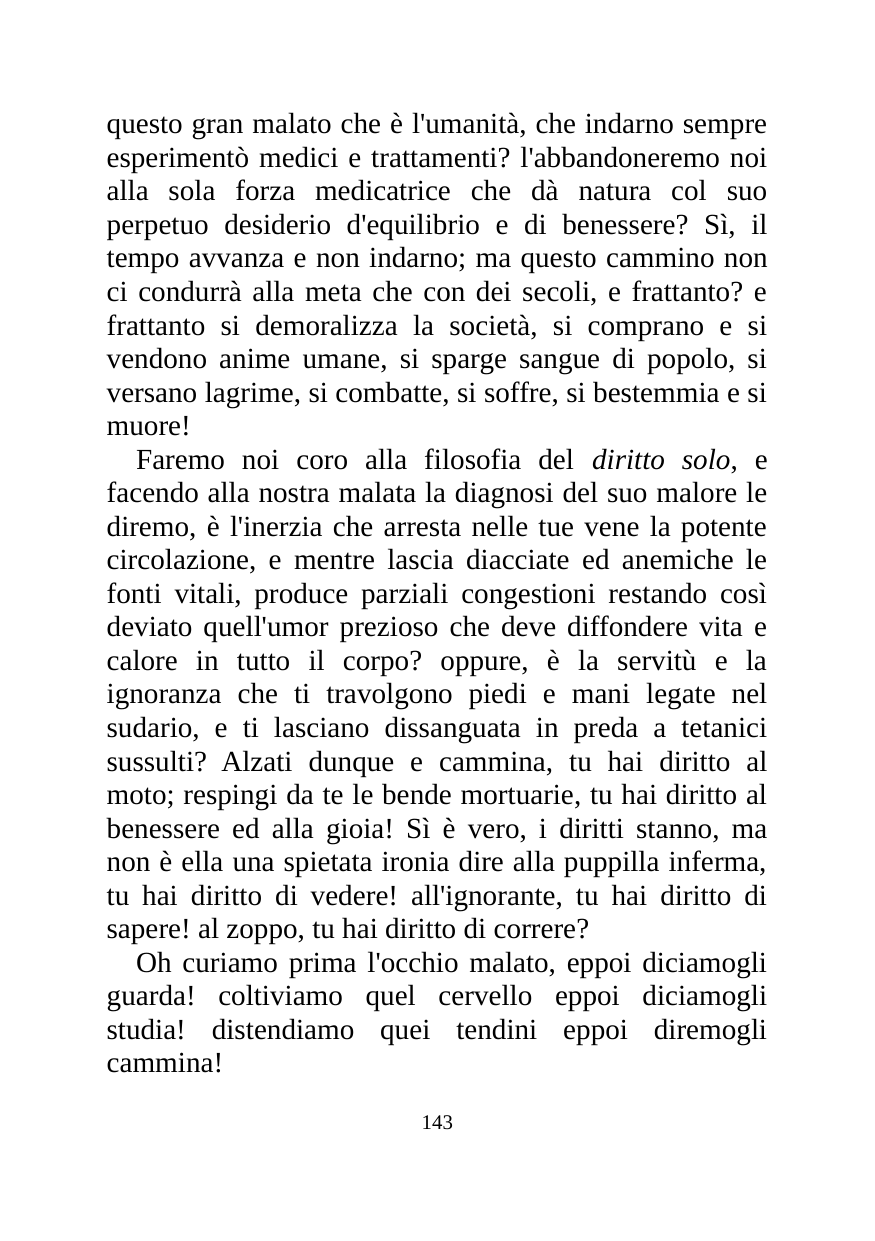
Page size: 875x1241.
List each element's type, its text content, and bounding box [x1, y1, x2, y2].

text questo gran malato che è l'umanità, che indarno sempre esperimentò medici e trattamenti? l'abbandoneremo noi alla sola forza medicatrice che dà natura col suo perpetuo desiderio d'equilibrio e di benessere? Sì, il tempo avvanza e non indarno; ma questo cammino non ci condurrà alla meta che con dei secoli, e frattanto? e frattanto si demoralizza la società, si comprano e si vendono anime umane, si sparge sangue di popolo, si versano lagrime, si combatte, si soffre, si bestemmia e si muore! [106, 106, 768, 442]
text Faremo noi coro alla filosofia del diritto solo, e facendo alla nostra malata la diagnosi del suo malore le diremo, è l'inerzia che arresta nelle tue vene la potente circolazione, e mentre lascia diacciate ed anemiche le fonti vitali, produce parziali congestioni restando così deviato quell'umor prezioso che deve diffondere vita e calore in tutto il corpo? oppure, è la servitù e la ignoranza che ti travolgono piedi e mani legate nel sudario, e ti lasciano dissanguata in preda a tetanici sussulti? Alzati dunque e cammina, tu hai diritto al moto; respingi da te le bende mortuarie, tu hai diritto al benessere ed alla gioia! Sì è vero, i diritti stanno, ma non è ella una spietata ironia dire alla puppilla inferma, tu hai diritto di vedere! all'ignorante, tu hai diritto di sapere! al zoppo, tu hai diritto di correre? [106, 442, 768, 945]
text Oh curiamo prima l'occhio malato, eppoi diciamogli guarda! coltiviamo quel cervello eppoi diciamogli studia! distendiamo quei tendini eppoi diremogli cammina! [106, 945, 768, 1079]
